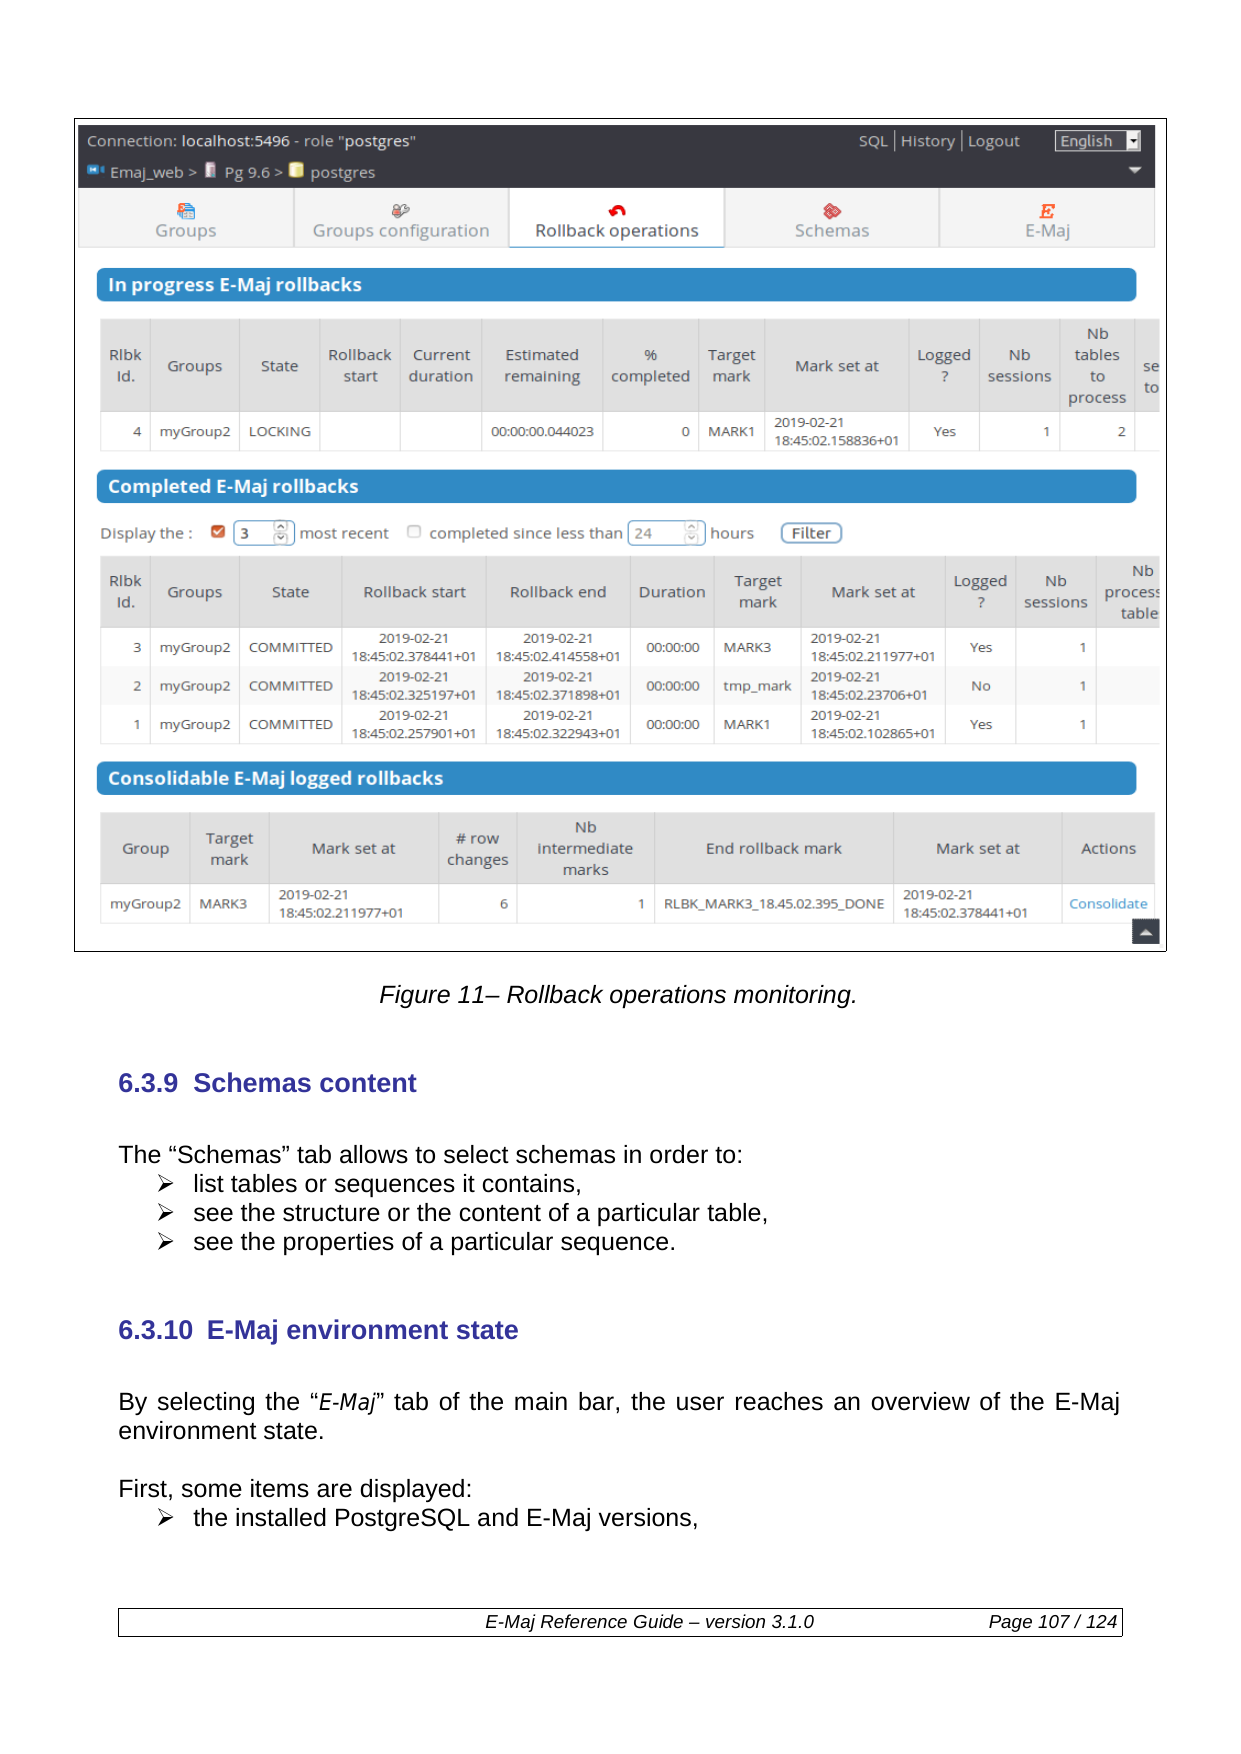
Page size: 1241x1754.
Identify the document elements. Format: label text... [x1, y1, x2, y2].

list the installed PostgreSQL and E-Maj versions, [156, 1503, 1122, 1532]
text Figure 11– Rollback operations monitoring. [118, 980, 1122, 1009]
subtitle E-Maj environment state [118, 1314, 1122, 1345]
text The “Schemas” tab allows to select schemas in order to: [118, 1140, 1122, 1169]
list see the properties of a particular sequence. [156, 1227, 1122, 1256]
subtitle Schemas content [118, 1067, 1122, 1098]
text By selecting the “E-Maj” tab of the main bar, the user reaches an overview of the E-Maj environment state. [118, 1387, 1122, 1445]
list list tables or sequences it contains, [156, 1169, 1122, 1198]
picture [76, 121, 1164, 948]
text First, some items are displayed: [118, 1474, 1122, 1503]
list see the structure or the content of a particular table, [156, 1198, 1122, 1227]
